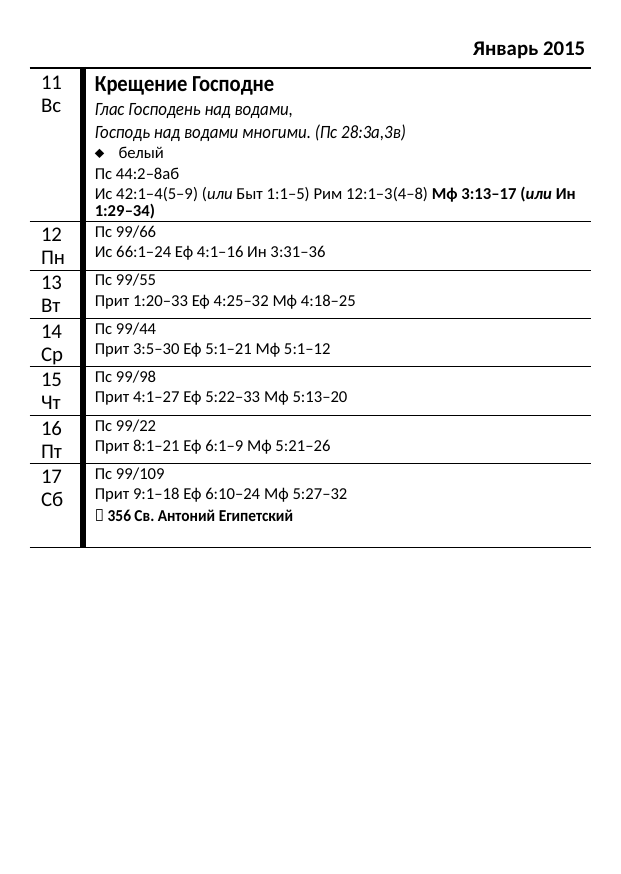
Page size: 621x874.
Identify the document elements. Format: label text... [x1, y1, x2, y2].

table_cell 14 Ср [30, 319, 80, 366]
table_cell Пс 99/98 Прит 4:1–27 Еф 5:22–33 Мф 5:13–20 [86, 367, 591, 415]
table_cell 17 Сб [30, 464, 80, 547]
table_cell Пс 99/55 Прит 1:20–33 Еф 4:25–32 Мф 4:18–25 [86, 271, 591, 318]
table_cell Пс 99/44 Прит 3:5–30 Еф 5:1–21 Мф 5:1–12 [86, 319, 591, 366]
table_cell 11 Вс [30, 69, 80, 221]
table_cell Пс 99/22 Прит 8:1–21 Еф 6:1–9 Мф 5:21–26 [86, 416, 591, 463]
table_cell 12 Пн [30, 222, 80, 269]
table_cell 13 Вт [30, 271, 80, 318]
table_cell Пс 99/109 Прит 9:1–18 Еф 6:10–24 Мф 5:27–32  356 Св. Антоний Египетский [86, 464, 591, 547]
table_cell 15 Чт [30, 367, 80, 415]
table_cell Пс 99/66 Ис 66:1–24 Еф 4:1–16 Ин 3:31–36 [86, 222, 591, 269]
table_cell 16 Пт [30, 416, 80, 463]
table_header Январь 2015 [30, 30, 591, 67]
table_cell Крещение Господне Глас Господень над водами, Господь над водами многими. (Пс 28:3а,3в) белый Пс 44:2–8аб Ис 42:1–4(5–9) (или Быт 1:1–5) Рим 12:1–3(4–8) Мф 3:13–17 (или Ин 1:29–34) [86, 69, 591, 221]
